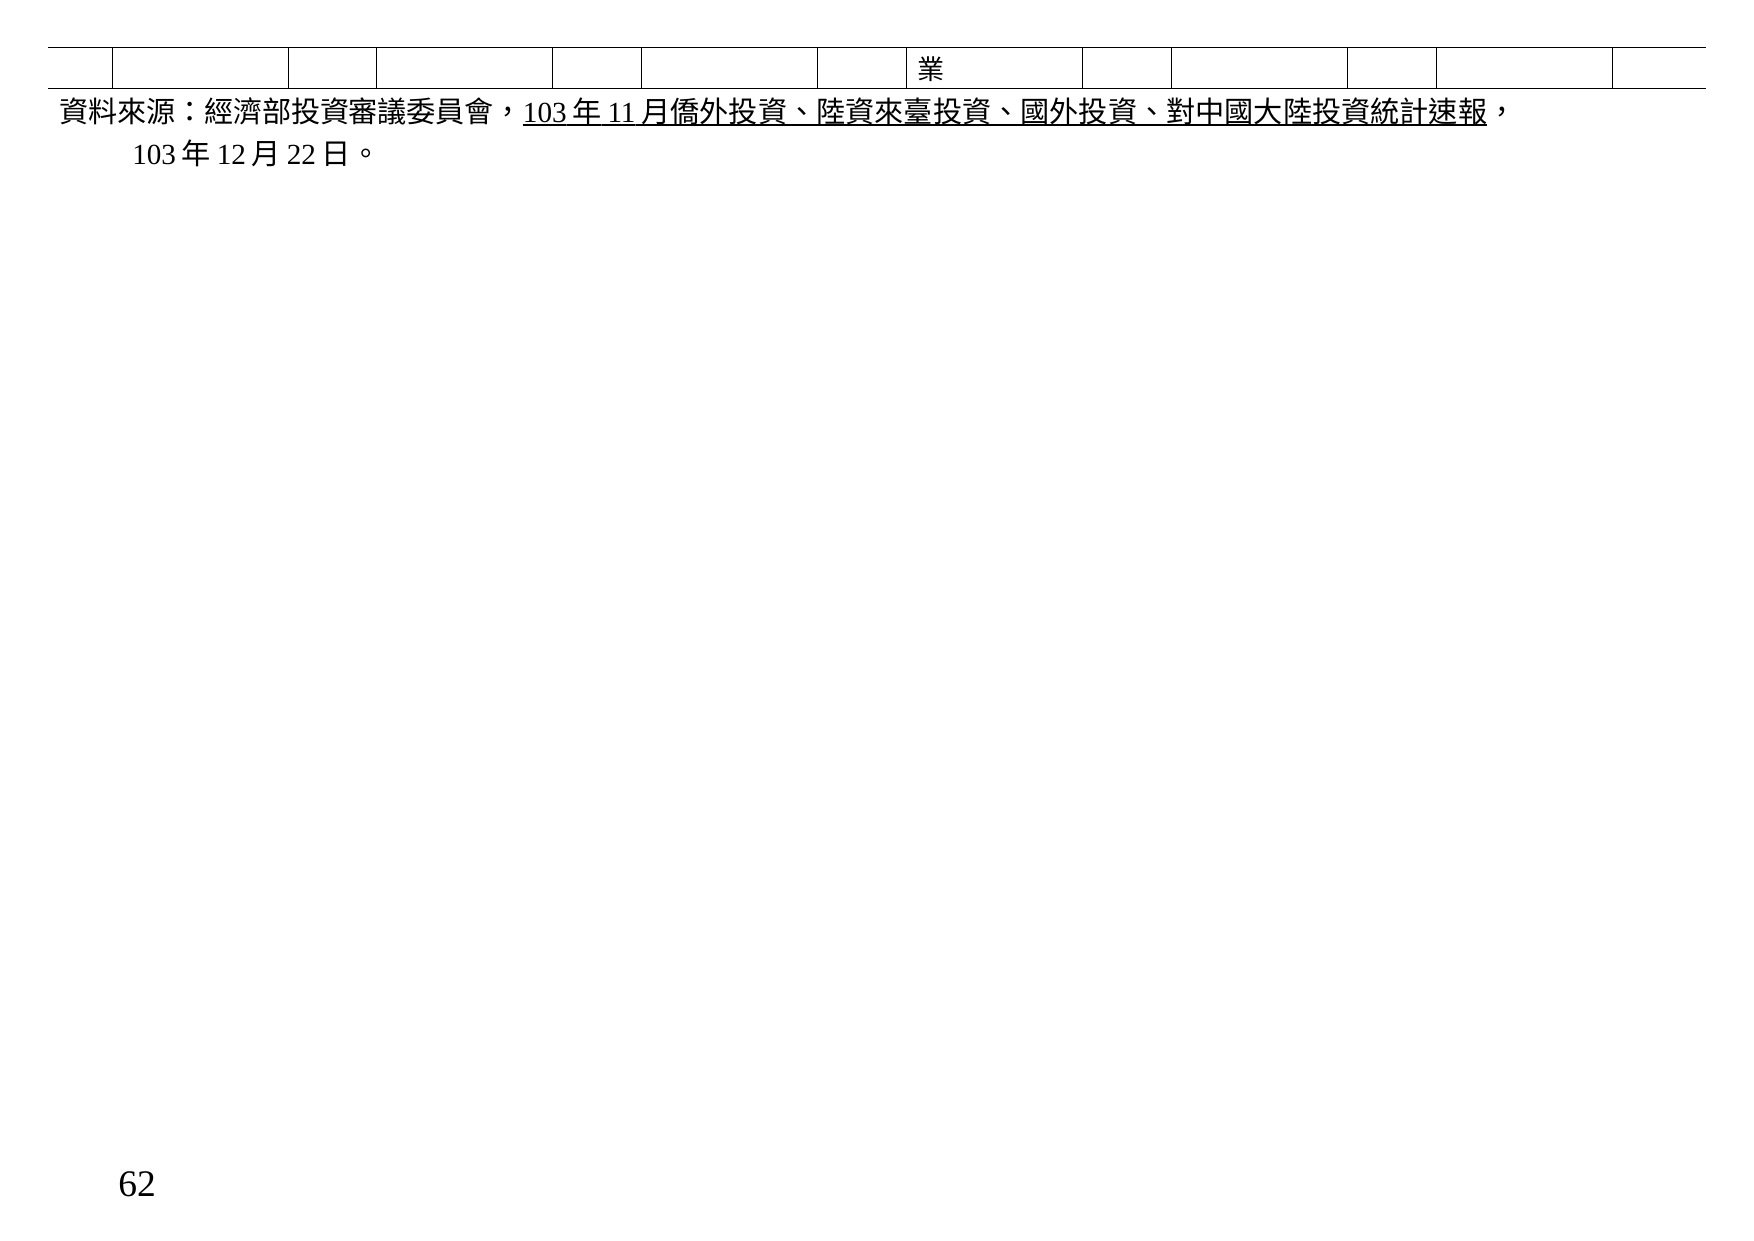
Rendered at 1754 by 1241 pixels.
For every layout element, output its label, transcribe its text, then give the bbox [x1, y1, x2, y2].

table_cell [289, 48, 376, 88]
table_cell [818, 48, 906, 88]
table_cell [1172, 48, 1347, 88]
table_cell [642, 48, 817, 88]
table_cell [1348, 48, 1436, 88]
table_cell [48, 48, 112, 88]
table_cell [553, 48, 641, 88]
table_cell [1437, 48, 1612, 88]
text 資料來源：經濟部投資審議委員會，103年11月僑外投資、陸資來臺投資、國外投資、對中國大陸投資統計速報， [59, 89, 1698, 131]
table_cell [377, 48, 552, 88]
table_cell 業 [907, 48, 1082, 88]
table_cell [1613, 48, 1706, 88]
table_cell [1083, 48, 1171, 88]
text 103年12月22日。 [59, 131, 1698, 173]
table_cell [113, 48, 288, 88]
